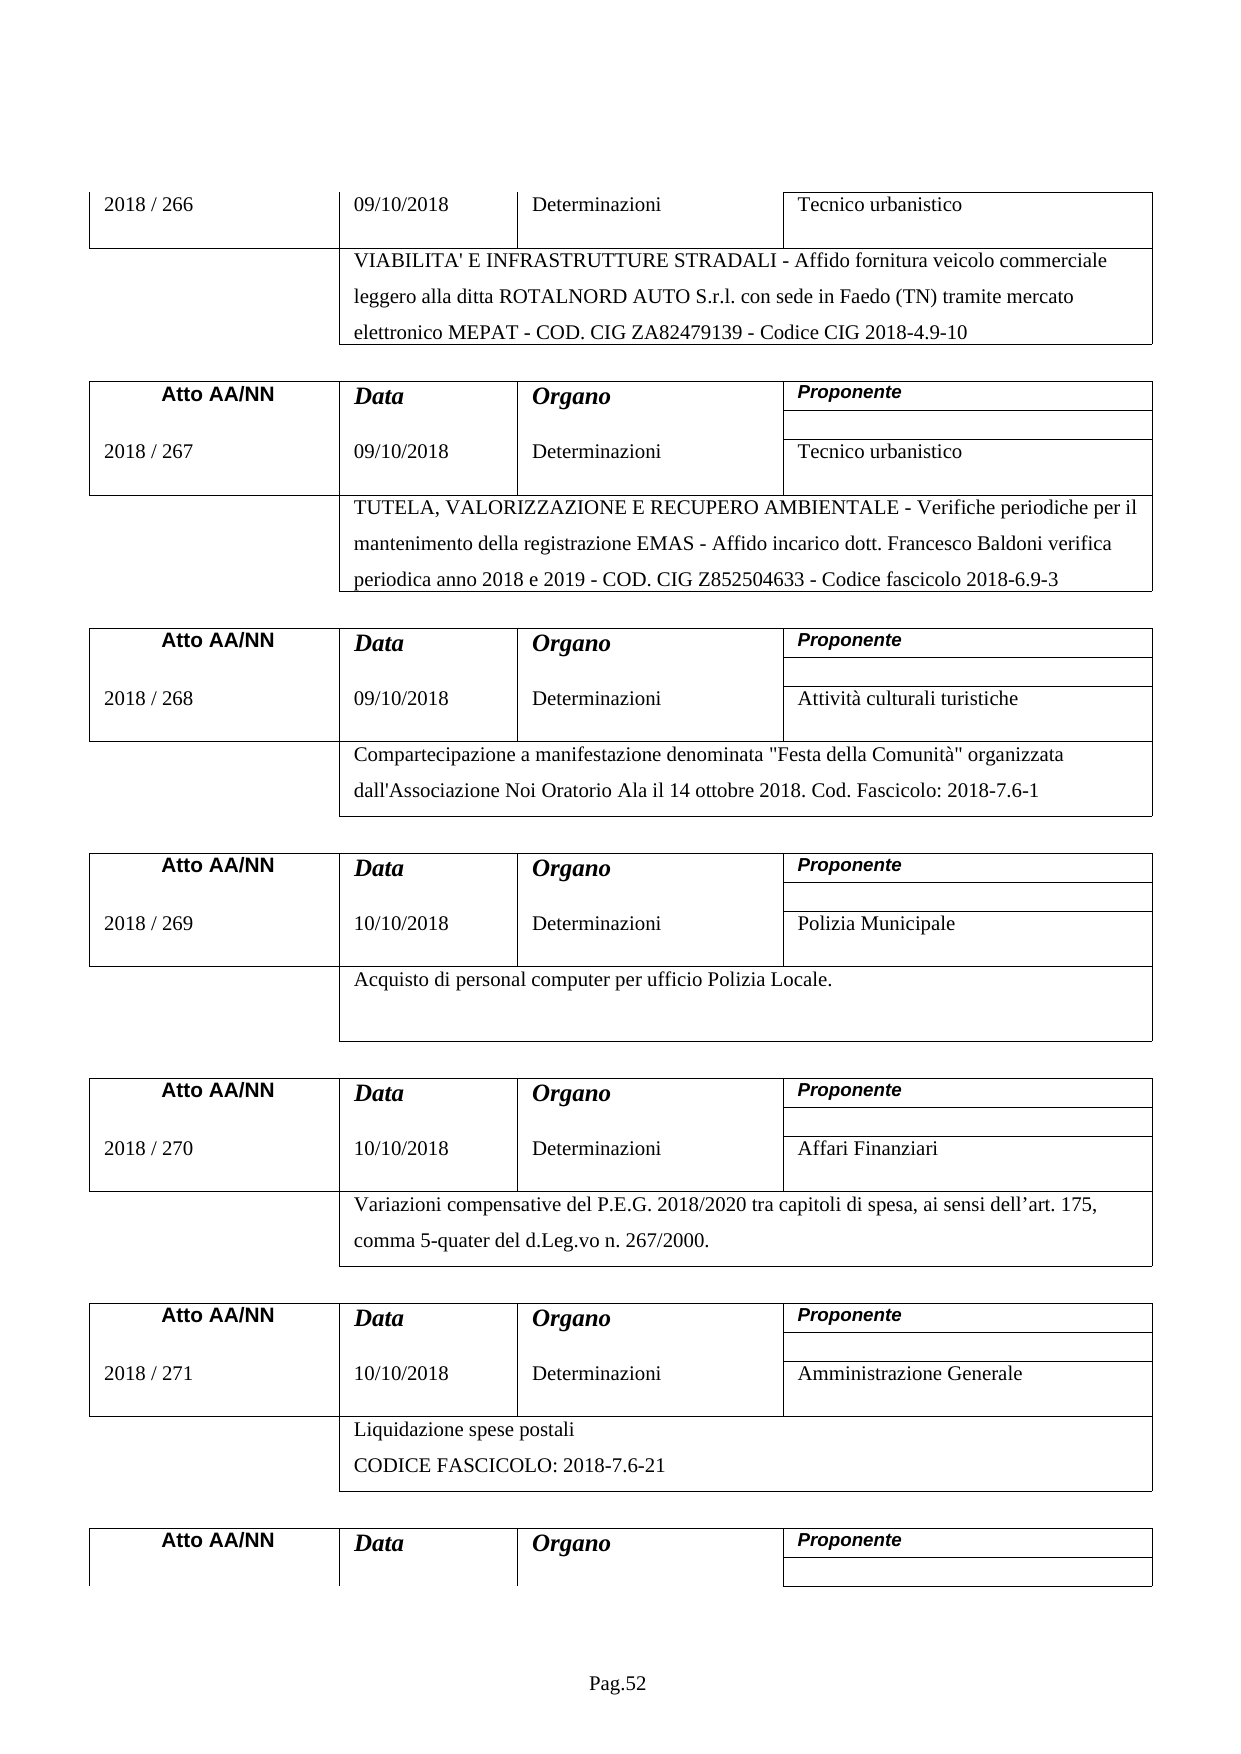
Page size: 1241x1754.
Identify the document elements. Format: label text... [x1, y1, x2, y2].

table_cell Determinazioni [518, 192, 783, 247]
table_cell [339, 1492, 1152, 1528]
table_cell 2018 / 269 [90, 911, 339, 966]
table_header Proponente [784, 1529, 1152, 1557]
table_cell 2018 / 270 [90, 1136, 339, 1191]
table_cell [339, 1042, 1152, 1078]
table_cell Compartecipazione a manifestazione denominata "Festa della Comunità" organizzata dall'Associazione Noi Oratorio Ala il 14 ottobre 2018. Cod. Fascicolo: 2018-7.6-1 [340, 742, 1152, 816]
table_cell [90, 1332, 339, 1361]
table_cell 10/10/2018 [340, 911, 517, 966]
table_cell [784, 1108, 1152, 1136]
table_cell Tecnico urbanistico [784, 440, 1152, 494]
table_header Proponente [784, 854, 1152, 882]
table_cell [90, 882, 339, 911]
table_cell [518, 1332, 783, 1361]
table_cell Acquisto di personal computer per ufficio Polizia Locale. [340, 967, 1152, 1041]
table_cell TUTELA, VALORIZZAZIONE E RECUPERO AMBIENTALE - Verifiche periodiche per il mantenimento della registrazione EMAS - Affido incarico dott. Francesco Baldoni verifica periodica anno 2018 e 2019 - COD. CIG Z852504633 - Codice fascicolo 2018-6.9-3 [340, 496, 1152, 591]
table_cell [89, 1192, 339, 1266]
table_cell Affari Finanziari [784, 1137, 1152, 1191]
table_cell [90, 1107, 339, 1136]
table_header Atto AA/NN [90, 1304, 339, 1332]
table_cell [89, 249, 339, 344]
table_cell 09/10/2018 [340, 192, 517, 247]
table_header Data [340, 1079, 517, 1107]
table_cell [784, 1333, 1152, 1361]
table_cell [518, 410, 783, 439]
table_cell [784, 658, 1152, 686]
table_cell [339, 817, 1152, 853]
table_cell 2018 / 267 [90, 439, 339, 494]
table_header Organo [518, 382, 783, 410]
table_header Organo [518, 629, 783, 657]
table_cell [90, 1557, 339, 1586]
table_cell [784, 883, 1152, 911]
table_header Proponente [784, 1304, 1152, 1332]
table_cell [339, 592, 1152, 628]
table_cell [90, 410, 339, 439]
table_cell [784, 1558, 1152, 1586]
table_cell [784, 411, 1152, 439]
table_cell [340, 1557, 517, 1586]
table_cell 09/10/2018 [340, 686, 517, 741]
table_cell [340, 1107, 517, 1136]
table_cell [340, 882, 517, 911]
table_cell [518, 657, 783, 686]
table_cell Determinazioni [518, 911, 783, 966]
table_header Atto AA/NN [90, 382, 339, 410]
table_cell [89, 344, 339, 381]
table_cell Determinazioni [518, 1136, 783, 1191]
table_cell 2018 / 268 [90, 686, 339, 741]
table_cell [340, 410, 517, 439]
table_header Data [340, 854, 517, 882]
table_cell [518, 882, 783, 911]
table_header Atto AA/NN [90, 629, 339, 657]
table_cell Variazioni compensative del P.E.G. 2018/2020 tra capitoli di spesa, ai sensi dell’art. 175, comma 5-quater del d.Leg.vo n. 267/2000. [340, 1192, 1152, 1266]
table_cell VIABILITA' E INFRASTRUTTURE STRADALI - Affido fornitura veicolo commerciale leggero alla ditta ROTALNORD AUTO S.r.l. con sede in Faedo (TN) tramite mercato elettronico MEPAT - COD. CIG ZA82479139 - Codice CIG 2018-4.9-10 [340, 249, 1152, 344]
table_cell [89, 1041, 339, 1078]
table_cell Determinazioni [518, 686, 783, 741]
table_header Data [340, 382, 517, 410]
table_cell [518, 1557, 783, 1586]
table_header Atto AA/NN [90, 1079, 339, 1107]
table_cell [340, 1332, 517, 1361]
table_cell [339, 1267, 1152, 1303]
table_cell [340, 657, 517, 686]
table_cell [339, 345, 1152, 381]
table_cell [90, 657, 339, 686]
table_cell Liquidazione spese postali CODICE FASCICOLO: 2018-7.6-21 [340, 1417, 1152, 1491]
table_header Organo [518, 1079, 783, 1107]
table_header Data [340, 629, 517, 657]
table_cell Determinazioni [518, 439, 783, 494]
table_cell 10/10/2018 [340, 1361, 517, 1416]
table_cell Determinazioni [518, 1361, 783, 1416]
table_cell Tecnico urbanistico [784, 193, 1152, 247]
table_cell [89, 496, 339, 591]
table_header Atto AA/NN [90, 1529, 339, 1557]
table_cell [89, 1417, 339, 1491]
table_cell [89, 591, 339, 628]
table_header Data [340, 1304, 517, 1332]
table_header Organo [518, 854, 783, 882]
table_cell [518, 1107, 783, 1136]
table_header Proponente [784, 629, 1152, 657]
table_header Data [340, 1529, 517, 1557]
table_cell Attività culturali turistiche [784, 687, 1152, 741]
table_header Atto AA/NN [90, 854, 339, 882]
table_cell [89, 967, 339, 1041]
table_cell [89, 1266, 339, 1303]
table_header Proponente [784, 382, 1152, 410]
table_cell Polizia Municipale [784, 912, 1152, 966]
table_cell 2018 / 266 [90, 192, 339, 247]
table_cell [89, 816, 339, 853]
table_header Organo [518, 1529, 783, 1557]
table_cell [89, 1491, 339, 1528]
table_header Proponente [784, 1079, 1152, 1107]
table_cell 09/10/2018 [340, 439, 517, 494]
table_cell [89, 742, 339, 816]
table_cell Amministrazione Generale [784, 1362, 1152, 1416]
table_cell 2018 / 271 [90, 1361, 339, 1416]
table_cell 10/10/2018 [340, 1136, 517, 1191]
table_header Organo [518, 1304, 783, 1332]
